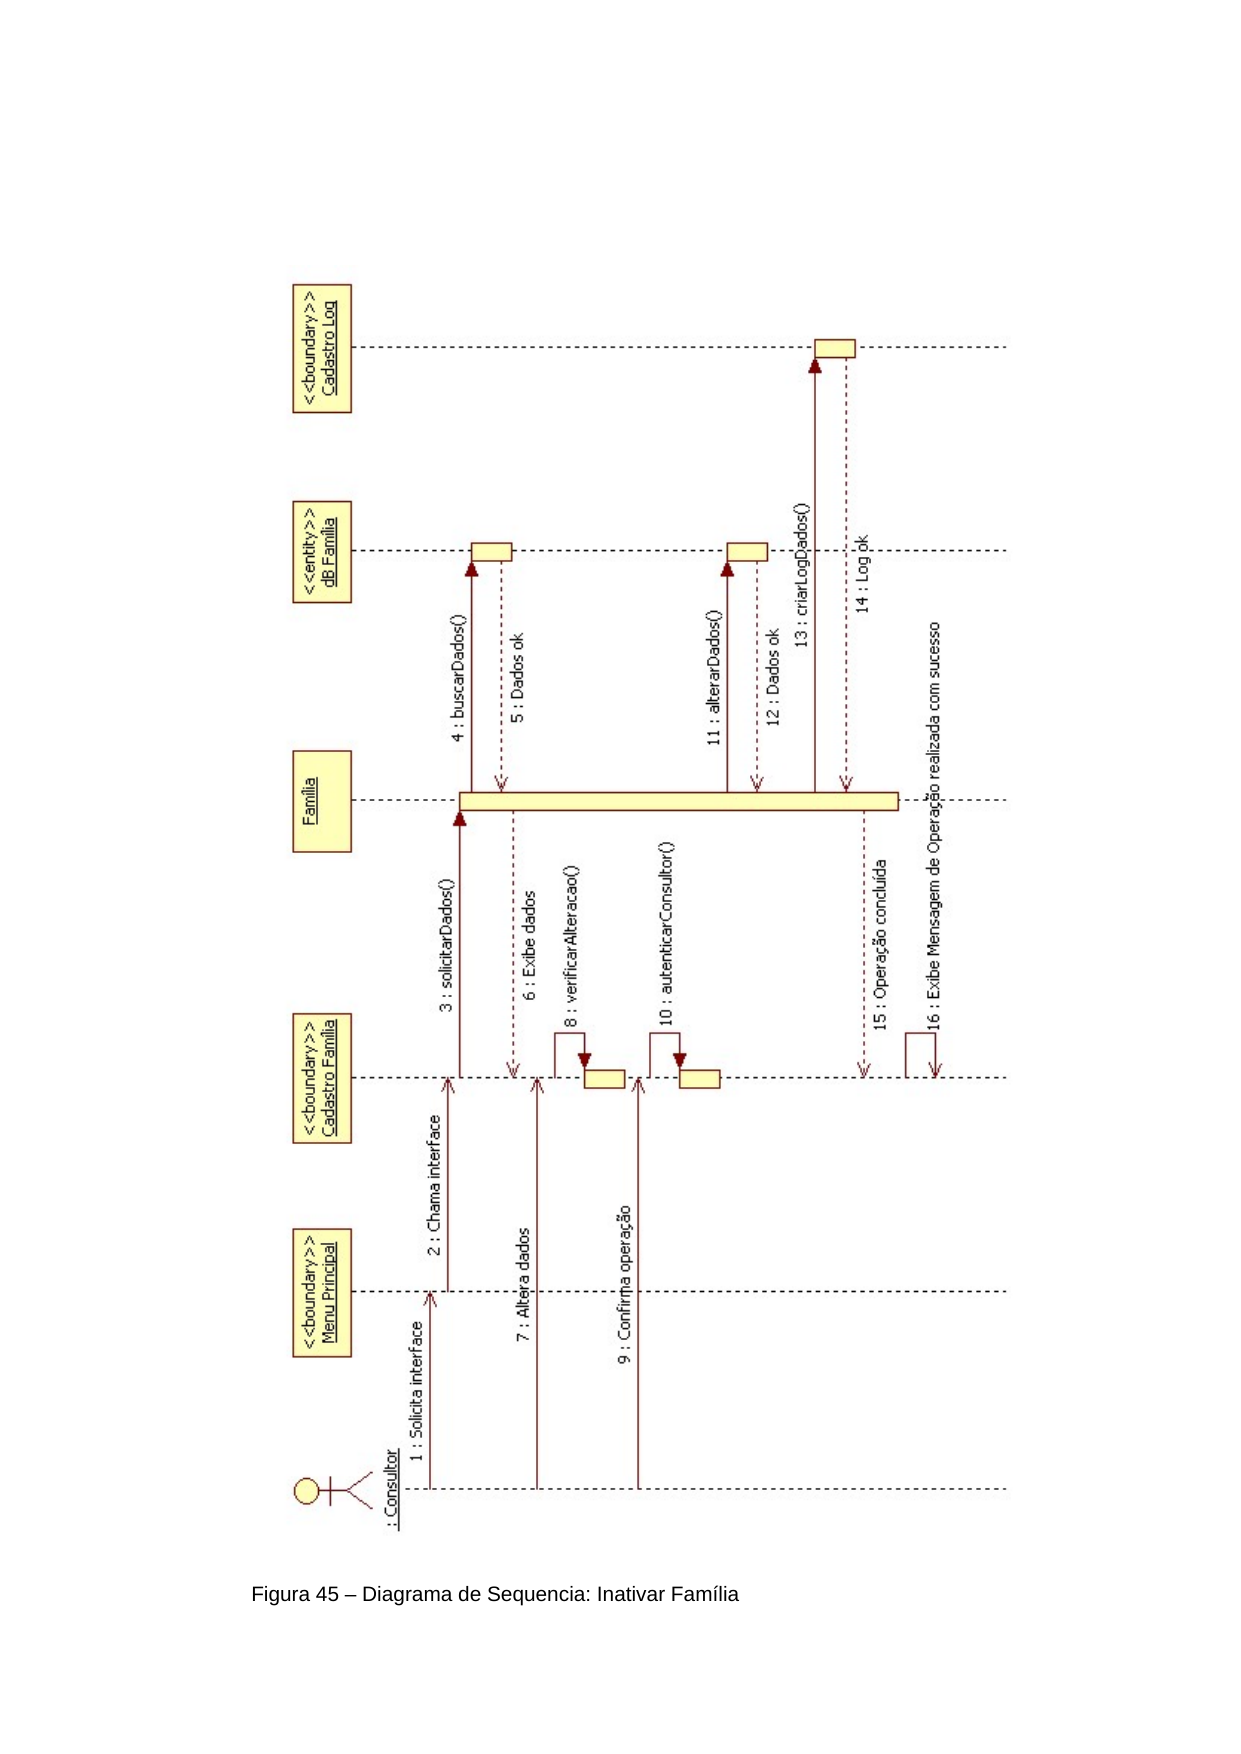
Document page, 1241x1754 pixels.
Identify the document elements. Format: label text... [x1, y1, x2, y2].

text Figura 45 – Diagrama de Sequencia: Inativar Família [177, 1582, 1122, 1605]
picture [263, 265, 1036, 1582]
